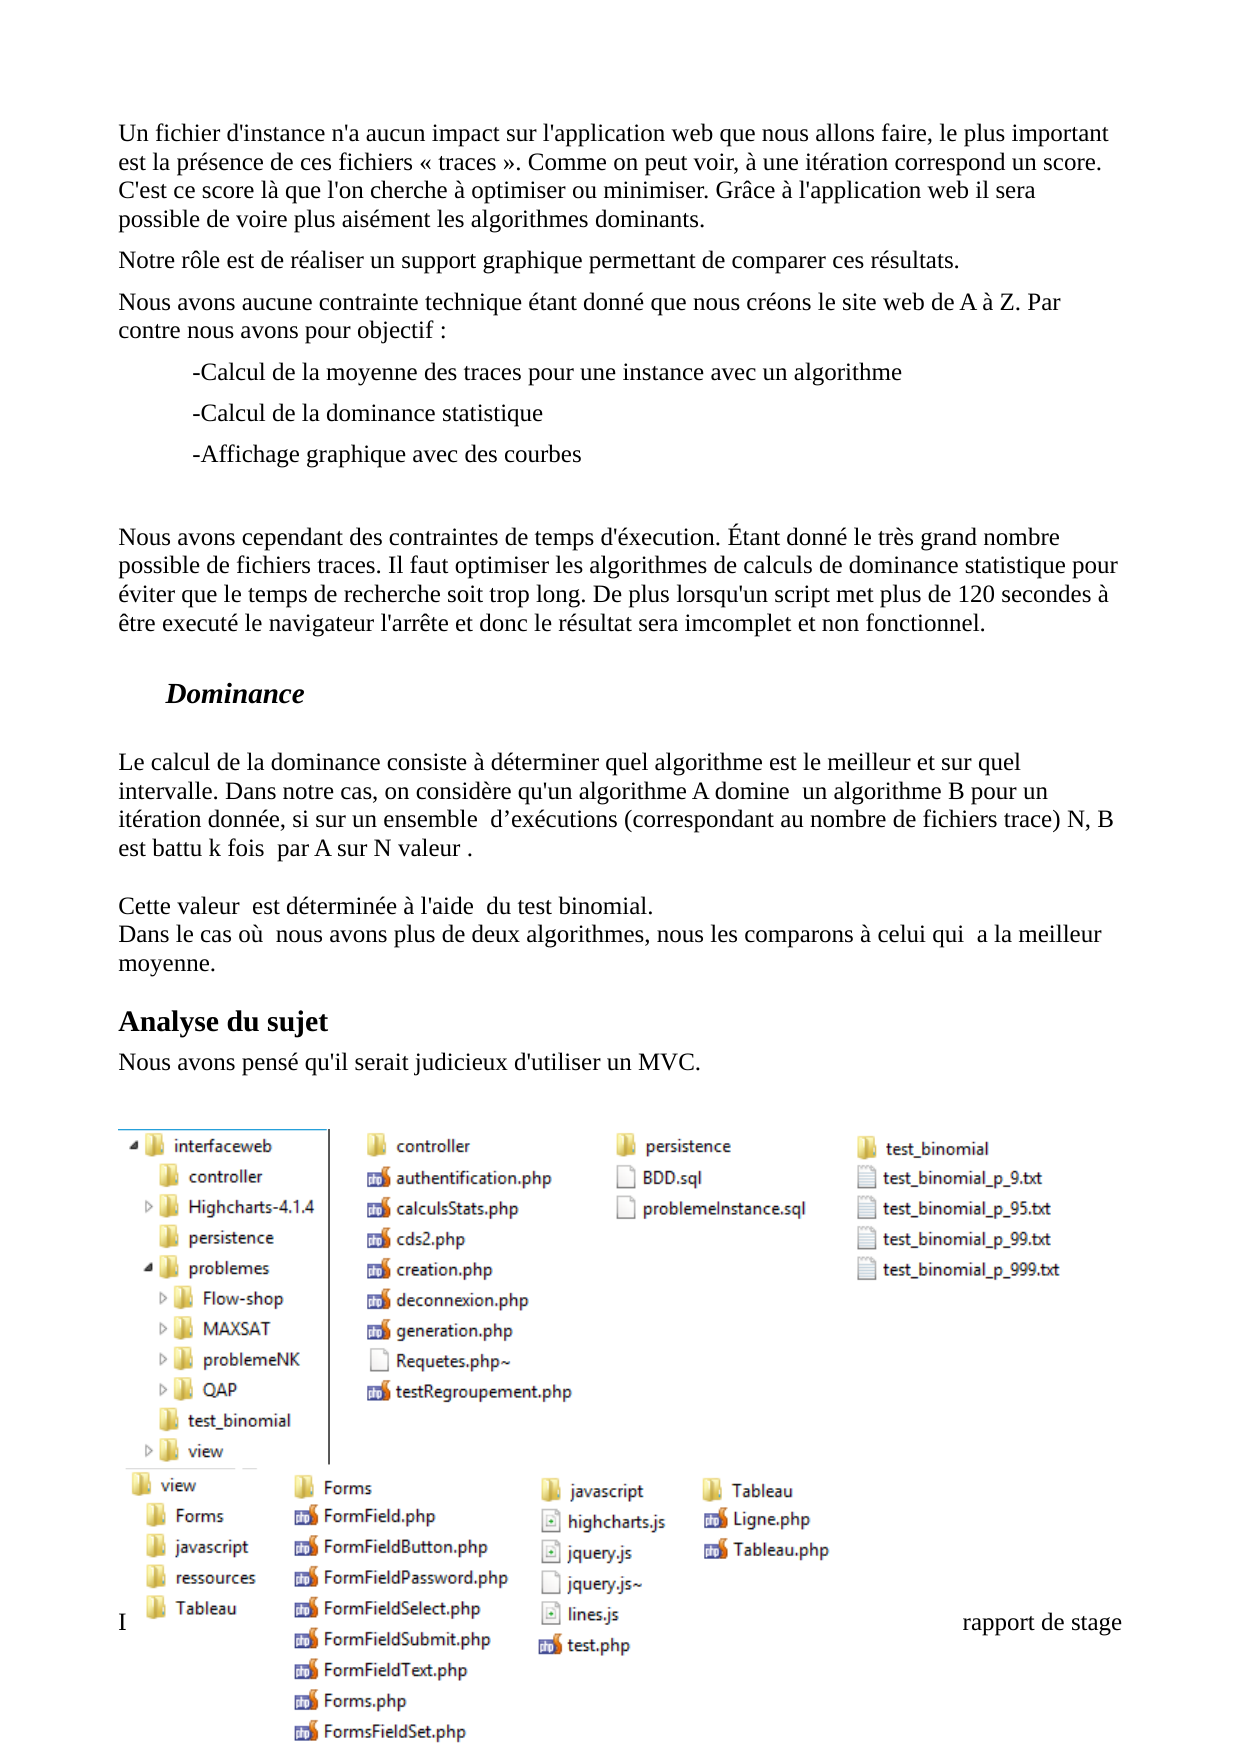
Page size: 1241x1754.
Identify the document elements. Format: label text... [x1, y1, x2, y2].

text -Calcul de la dominance statistique [118, 398, 1122, 427]
text -Calcul de la moyenne des traces pour une instance avec un algorithme [118, 357, 1122, 386]
text -Affichage graphique avec des courbes [118, 439, 1122, 468]
subtitle Analyse du sujet [118, 1004, 1122, 1038]
text Cette valeur est déterminée à l'aide du test binomial. [118, 891, 1122, 919]
text Nous avons aucune contrainte technique étant donné que nous créons le site web de A à Z. Par contre nous avons pour objectif : [118, 287, 1122, 344]
text Un fichier d'instance n'a aucun impact sur l'application web que nous allons faire, le plus important est la présence de ces fichiers « traces ». Comme on peut voir, à une itération correspond un score. C'est ce score là que l'on cherche à optimiser ou minimiser. Grâce à l'application web il sera possible de voire plus aisément les algorithmes dominants. [118, 118, 1122, 233]
text Nous avons cependant des contraintes de temps d'éxecution. Étant donné le très grand nombre possible de fichiers traces. Il faut optimiser les algorithmes de calculs de dominance statistique pour éviter que le temps de recherche soit trop long. De plus lorsqu'un script met plus de 120 secondes à être executé le navigateur l'arrête et donc le résultat sera imcomplet et non fonctionnel. [118, 522, 1122, 637]
text Le calcul de la dominance consiste à déterminer quel algorithme est le meilleur et sur quel intervalle. Dans notre cas, on considère qu'un algorithme A domine un algorithme B pour un itération donnée, si sur un ensemble d’exécutions (correspondant au nombre de fichiers trace) N, B est battu k fois par A sur N valeur . [118, 747, 1122, 862]
text Dans le cas où nous avons plus de deux algorithmes, nous les comparons à celui qui a la meilleur moyenne. [118, 919, 1122, 977]
text Notre rôle est de réaliser un support graphique permettant de comparer ces résultats. [118, 246, 1122, 274]
text Nous avons pensé qu'il serait judicieux d'utiliser un MVC. [118, 1047, 1122, 1076]
subtitle Dominance [165, 676, 1122, 709]
